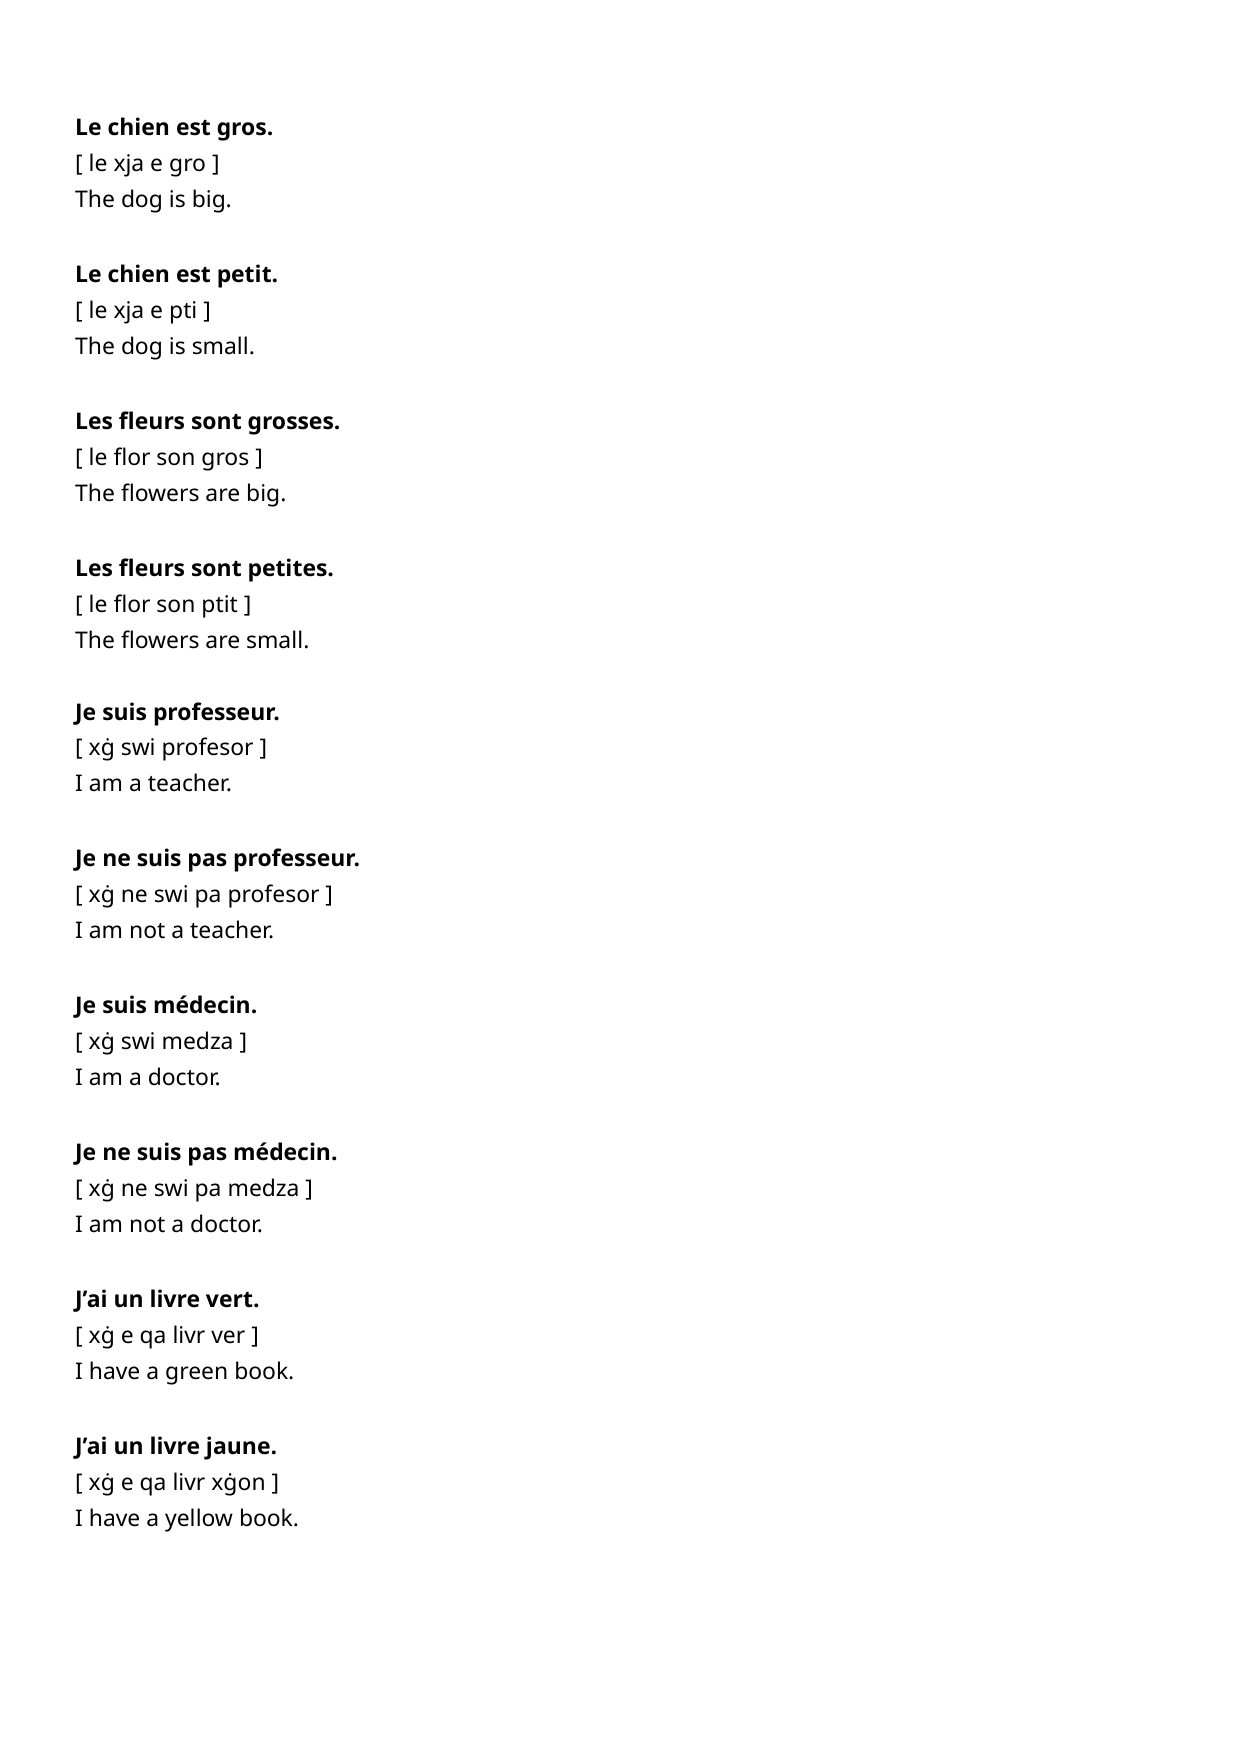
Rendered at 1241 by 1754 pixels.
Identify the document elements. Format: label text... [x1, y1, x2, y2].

text Je ne suis pas médecin. [ xġ ne swi pa medza ] I am not a doctor. [75, 1136, 1165, 1239]
text J’ai un livre jaune. [ xġ e qa livr xġon ] I have a yellow book. [75, 1430, 1165, 1533]
text Je ne suis pas professeur. [ xġ ne swi pa profesor ] I am not a teacher. [75, 842, 1165, 945]
text Le chien est gros. [ le xja e gro ] The dog is big. [75, 111, 1165, 214]
text J’ai un livre vert. [ xġ e qa livr ver ] I have a green book. [75, 1247, 1165, 1386]
text Les fleurs sont petites. [ le flor son ptit ] The flowers are small. Je suis professeur. [ xġ swi profesor ] I am a teacher. [75, 552, 1165, 798]
text Le chien est petit. [ le xja e pti ] The dog is small. [75, 258, 1165, 361]
text Je suis médecin. [ xġ swi medza ] I am a doctor. [75, 989, 1165, 1092]
text Les fleurs sont grosses. [ le flor son gros ] The flowers are big. [75, 405, 1165, 508]
